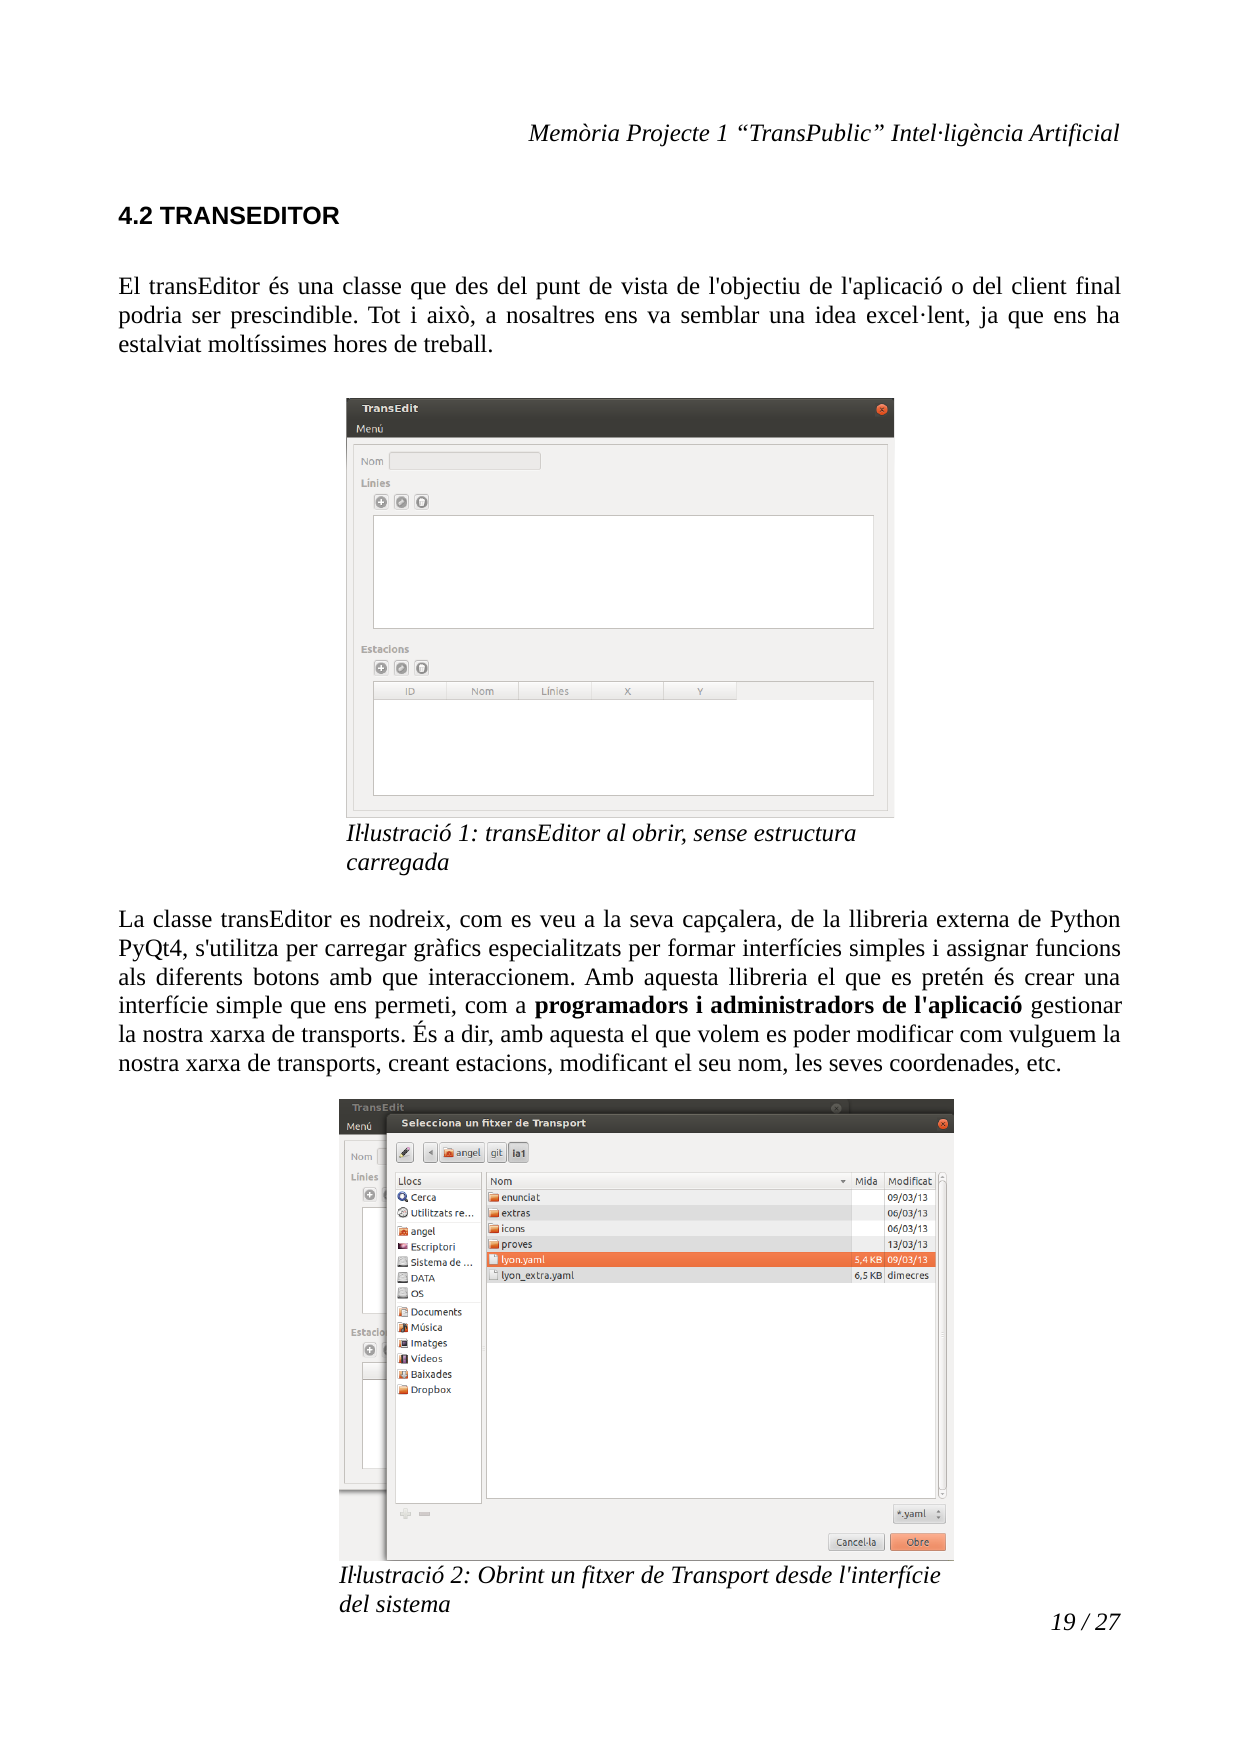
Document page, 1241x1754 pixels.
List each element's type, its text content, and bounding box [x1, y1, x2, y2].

picture [339, 1099, 954, 1561]
text El transEditor és una classe que des del punt de vista de l'objectiu de l'aplicació o del client final podria ser prescindible. Tot i això, a nosaltres ens va semblar una idea excel·lent, ja que ens ha estalviat moltíssimes hores de treball. [118, 271, 1122, 358]
picture [346, 398, 895, 818]
text Iŀlustració 2: Obrint un fitxer de Transport desde l'interfície del sistema [339, 1561, 954, 1618]
text La classe transEditor es nodreix, com es veu a la seva capçalera, de la llibreria externa de Python PyQt4, s'utilitza per carregar gràfics especialitzats per formar interfícies simples i assignar funcions als diferents botons amb que interaccionem. Amb aquesta llibreria el que es pretén és crear una interfície simple que ens permeti, com a programadors i administradors de l'aplicació gestionar la nostra xarxa de transports. És a dir, amb aquesta el que volem es poder modificar com vulguem la nostra xarxa de transports, creant estacions, modificant el seu nom, les seves coordenades, etc. [118, 904, 1122, 1077]
subtitle 4.2 TRANSEDITOR [118, 201, 1122, 230]
text Iŀlustració 1: transEditor al obrir, sense estructura carregada [346, 818, 894, 875]
